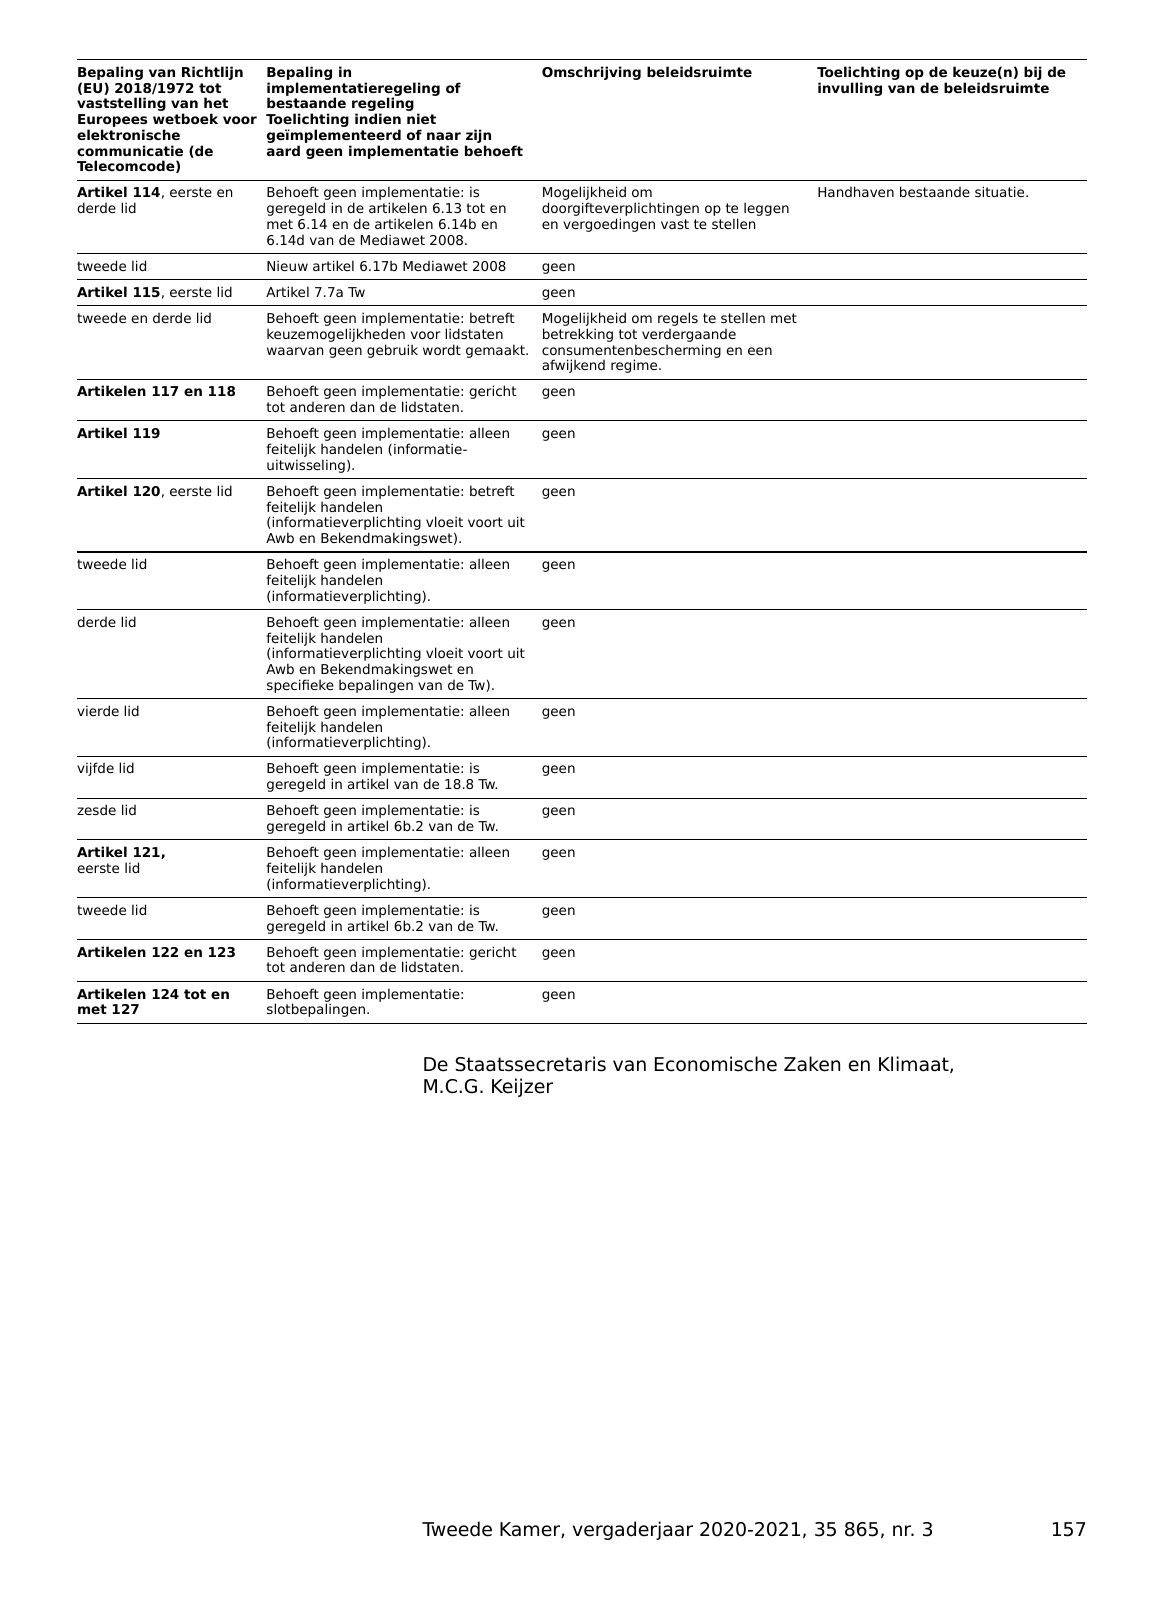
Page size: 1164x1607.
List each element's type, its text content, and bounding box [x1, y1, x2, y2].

table_cell [811, 940, 1087, 981]
table_cell Behoeft geen implementatie: alleen feitelijk handelen (informatieverplichting). [260, 699, 536, 756]
table_cell Behoeft geen implementatie: alleen feitelijk handelen (informatieverplichting vloeit voort uit Awb en Bekendmakingswet en specifieke bepalingen van de Tw). [260, 610, 536, 698]
table_cell Behoeft geen implementatie: betreft feitelijk handelen (informatieverplichting vloeit voort uit Awb en Bekendmakingswet). [260, 479, 536, 551]
table_cell [811, 254, 1087, 279]
table_cell tweede lid [77, 898, 260, 939]
table_cell Behoeft geen implementatie: slotbepalingen. [260, 982, 536, 1023]
table_cell Behoeft geen implementatie: is geregeld in artikel 6b.2 van de Tw. [260, 898, 536, 939]
table_cell [811, 306, 1087, 378]
table_cell [811, 479, 1087, 551]
table_cell derde lid [77, 610, 260, 698]
table_cell Behoeft geen implementatie: gericht tot anderen dan de lidstaten. [260, 380, 536, 420]
table_cell geen [536, 898, 811, 939]
table_header Bepaling van Richtlijn (EU) 2018/1972 tot vaststelling van het Europees wetboek voor elektronische communicatie (de Telecomcode) [77, 60, 260, 179]
table_cell [811, 898, 1087, 939]
table_cell Artikel 7.7a Tw [260, 280, 536, 305]
table_cell Artikel 120, eerste lid [77, 479, 260, 551]
table_cell Artikel 119 [77, 421, 260, 478]
table_cell tweede lid [77, 553, 260, 609]
table_cell geen [536, 757, 811, 797]
table_cell [811, 840, 1087, 897]
table_cell geen [536, 840, 811, 897]
table_cell geen [536, 553, 811, 609]
table_cell geen [536, 280, 811, 305]
table_cell Behoeft geen implementatie: is geregeld in de artikelen 6.13 tot en met 6.14 en de artikelen 6.14b en 6.14d van de Mediawet 2008. [260, 181, 536, 253]
table_cell [811, 982, 1087, 1023]
table_cell geen [536, 699, 811, 756]
table_cell vierde lid [77, 699, 260, 756]
table_cell [811, 280, 1087, 305]
table_header Toelichting op de keuze(n) bij de invulling van de beleidsruimte [811, 60, 1087, 179]
table_cell geen [536, 479, 811, 551]
table_cell geen [536, 940, 811, 981]
table_header Bepaling in implementatieregeling of bestaande regeling Toelichting indien niet geïmplementeerd of naar zijn aard geen implementatie behoeft [260, 60, 536, 179]
table_cell Behoeft geen implementatie: alleen feitelijk handelen (informatieverplichting). [260, 840, 536, 897]
table_cell Handhaven bestaande situatie. [811, 181, 1087, 253]
table_cell geen [536, 982, 811, 1023]
table_cell [811, 553, 1087, 609]
table_cell Behoeft geen implementatie: alleen feitelijk handelen (informatie-uitwisseling). [260, 421, 536, 478]
table_cell vijfde lid [77, 757, 260, 797]
table_cell Artikelen 124 tot en met 127 [77, 982, 260, 1023]
table_cell [811, 610, 1087, 698]
table_cell Behoeft geen implementatie: alleen feitelijk handelen (informatieverplichting). [260, 553, 536, 609]
table_cell geen [536, 380, 811, 420]
table_cell Behoeft geen implementatie: betreft keuzemogelijkheden voor lidstaten waarvan geen gebruik wordt gemaakt. [260, 306, 536, 378]
table_cell Nieuw artikel 6.17b Mediawet 2008 [260, 254, 536, 279]
table_cell [811, 757, 1087, 797]
table_cell [811, 799, 1087, 839]
table_cell [811, 699, 1087, 756]
table_cell [811, 380, 1087, 420]
table_cell tweede en derde lid [77, 306, 260, 378]
table_cell geen [536, 799, 811, 839]
table_cell geen [536, 610, 811, 698]
table_cell Mogelijkheid om doorgifteverplichtingen op te leggen en vergoedingen vast te stellen [536, 181, 811, 253]
table_cell Behoeft geen implementatie: gericht tot anderen dan de lidstaten. [260, 940, 536, 981]
table_cell Artikel 121, eerste lid [77, 840, 260, 897]
table_cell Behoeft geen implementatie: is geregeld in artikel van de 18.8 Tw. [260, 757, 536, 797]
table_cell Artikelen 117 en 118 [77, 380, 260, 420]
table_cell Artikelen 122 en 123 [77, 940, 260, 981]
table_cell [811, 421, 1087, 478]
table_cell tweede lid [77, 254, 260, 279]
table_cell geen [536, 421, 811, 478]
table_header Omschrijving beleidsruimte [536, 60, 811, 179]
table_cell zesde lid [77, 799, 260, 839]
text De Staatssecretaris van Economische Zaken en Klimaat, M.C.G. Keijzer [422, 1054, 1087, 1098]
table_cell Artikel 115, eerste lid [77, 280, 260, 305]
table_cell Artikel 114, eerste en derde lid [77, 181, 260, 253]
table_cell Mogelijkheid om regels te stellen met betrekking tot verdergaande consumentenbescherming en een afwijkend regime. [536, 306, 811, 378]
table_cell geen [536, 254, 811, 279]
table_cell Behoeft geen implementatie: is geregeld in artikel 6b.2 van de Tw. [260, 799, 536, 839]
